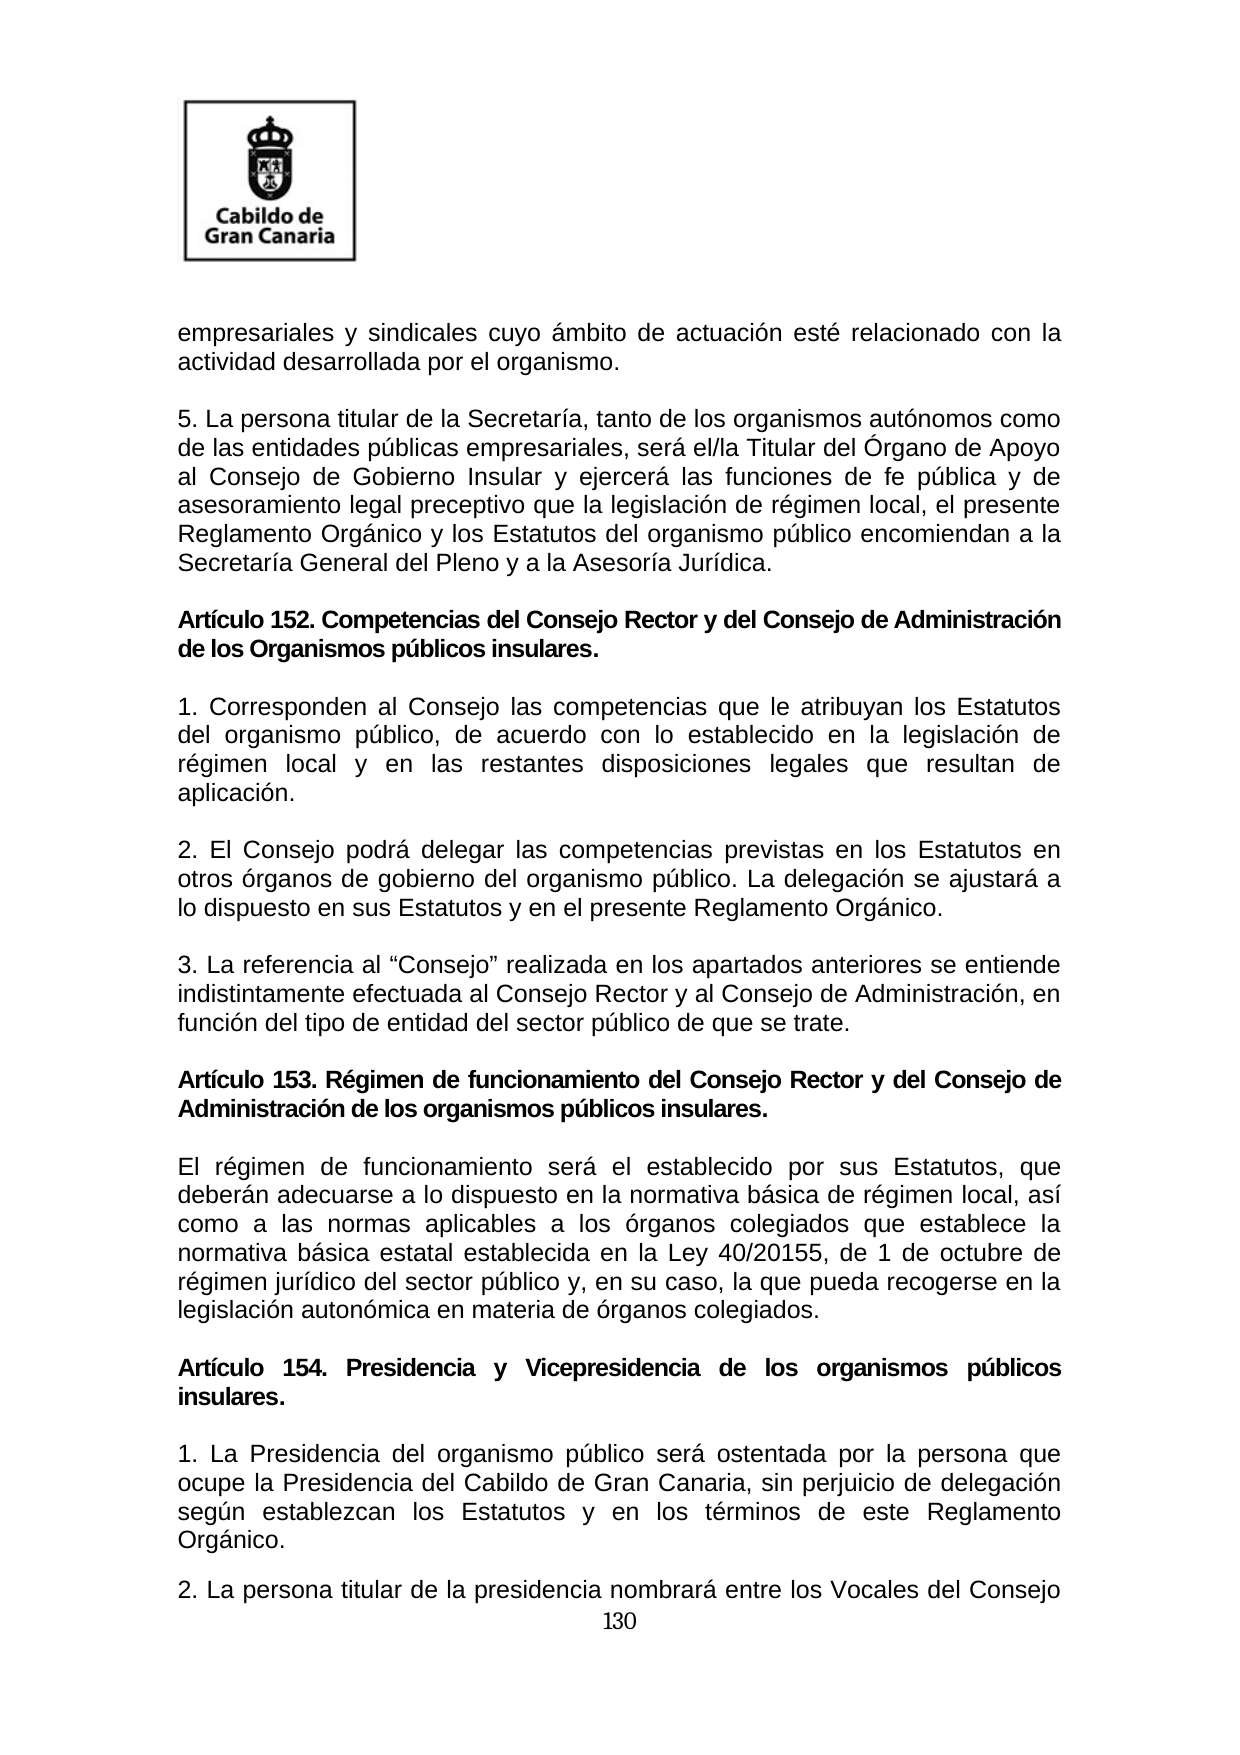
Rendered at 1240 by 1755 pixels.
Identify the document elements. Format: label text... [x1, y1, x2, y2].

text Artículo 154. Presidencia y Vicepresidencia de los organismos públicos insulares. [177, 1353, 1062, 1410]
text Artículo 152. Competencias del Consejo Rector y del Consejo de Administración de los Organismos públicos insulares. [177, 605, 1062, 663]
text 1. Corresponden al Consejo las competencias que le atribuyan los Estatutos del organismo público, de acuerdo con lo establecido en la legislación de régimen local y en las restantes disposiciones legales que resultan de aplicación. [177, 691, 1062, 806]
text 1. La Presidencia del organismo público será ostentada por la persona que ocupe la Presidencia del Cabildo de Gran Canaria, sin perjuicio de delegación según establezcan los Estatutos y en los términos de este Reglamento Orgánico. [177, 1439, 1062, 1554]
text 2. El Consejo podrá delegar las competencias previstas en los Estatutos en otros órganos de gobierno del organismo público. La delegación se ajustará a lo dispuesto en sus Estatutos y en el presente Reglamento Orgánico. [177, 835, 1062, 921]
text 2. La persona titular de la presidencia nombrará entre los Vocales del Consejo [177, 1575, 1062, 1603]
text El régimen de funcionamiento será el establecido por sus Estatutos, que deberán adecuarse a lo dispuesto en la normativa básica de régimen local, así como a las normas aplicables a los órganos colegiados que establece la normativa básica estatal establecida en la Ley 40/20155, de 1 de octubre de régimen jurídico del sector público y, en su caso, la que pueda recogerse en la legislación autonómica en materia de órganos colegiados. [177, 1151, 1062, 1324]
text empresariales y sindicales cuyo ámbito de actuación esté relacionado con la actividad desarrollada por el organismo. [177, 318, 1062, 375]
text Artículo 153. Régimen de funcionamiento del Consejo Rector y del Consejo de Administración de los organismos públicos insulares. [177, 1065, 1062, 1123]
text 3. La referencia al “Consejo” realizada en los apartados anteriores se entiende indistintamente efectuada al Consejo Rector y al Consejo de Administración, en función del tipo de entidad del sector público de que se trate. [177, 950, 1062, 1036]
text 5. La persona titular de la Secretaría, tanto de los organismos autónomos como de las entidades públicas empresariales, será el/la Titular del Órgano de Apoyo al Consejo de Gobierno Insular y ejercerá las funciones de fe pública y de asesoramiento legal preceptivo que la legislación de régimen local, el presente Reglamento Orgánico y los Estatutos del organismo público encomiendan a la Secretaría General del Pleno y a la Asesoría Jurídica. [177, 404, 1062, 576]
